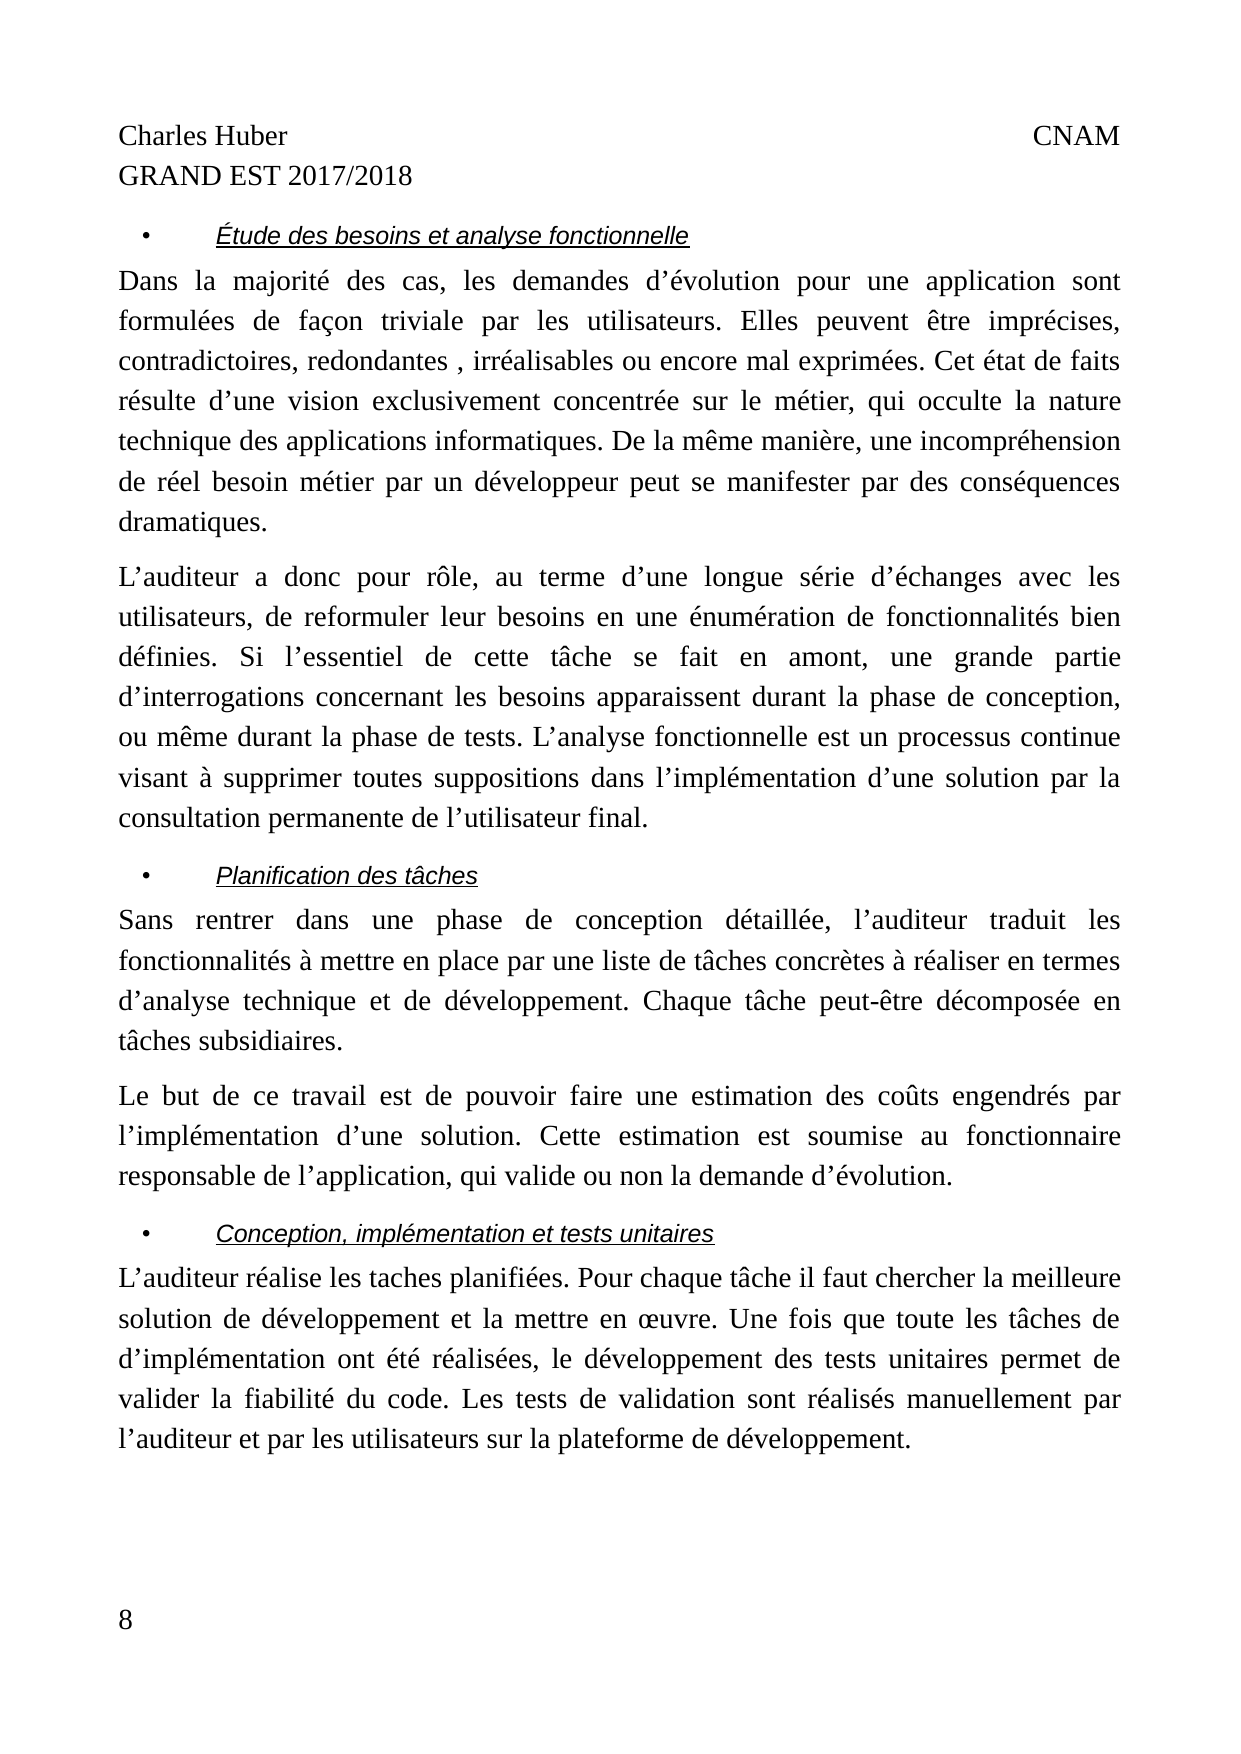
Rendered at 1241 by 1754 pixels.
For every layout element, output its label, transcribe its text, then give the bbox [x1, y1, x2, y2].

text Le but de ce travail est de pouvoir faire une estimation des coûts engendrés par l’implémentation d’une solution. Cette estimation est soumise au fonctionnaire responsable de l’application, qui valide ou non la demande d’évolution. [118, 1078, 1122, 1192]
text Sans rentrer dans une phase de conception détaillée, l’auditeur traduit les fonctionnalités à mettre en place par une liste de tâches concrètes à réaliser en termes d’analyse technique et de développement. Chaque tâche peut-être décomposée en tâches subsidiaires. [118, 902, 1122, 1057]
text L’auditeur a donc pour rôle, au terme d’une longue série d’échanges avec les utilisateurs, de reformuler leur besoins en une énumération de fonctionnalités bien définies. Si l’essentiel de cette tâche se fait en amont, une grande partie d’interrogations concernant les besoins apparaissent durant la phase de conception, ou même durant la phase de tests. L’analyse fonctionnelle est un processus continue visant à supprimer toutes suppositions dans l’implémentation d’une solution par la consultation permanente de l’utilisateur final. [118, 559, 1122, 833]
subtitle Conception, implémentation et tests unitaires [142, 1219, 1122, 1248]
subtitle Étude des besoins et analyse fonctionnelle [142, 221, 1122, 250]
subtitle Planification des tâches [142, 861, 1122, 890]
text Dans la majorité des cas, les demandes d’évolution pour une application sont formulées de façon triviale par les utilisateurs. Elles peuvent être imprécises, contradictoires, redondantes , irréalisables ou encore mal exprimées. Cet état de faits résulte d’une vision exclusivement concentrée sur le métier, qui occulte la nature technique des applications informatiques. De la même manière, une incompréhension de réel besoin métier par un développeur peut se manifester par des conséquences dramatiques. [118, 263, 1122, 537]
text L’auditeur réalise les taches planifiées. Pour chaque tâche il faut chercher la meilleure solution de développement et la mettre en œuvre. Une fois que toute les tâches de d’implémentation ont été réalisées, le développement des tests unitaires permet de valider la fiabilité du code. Les tests de validation sont réalisés manuellement par l’auditeur et par les utilisateurs sur la plateforme de développement. [118, 1261, 1122, 1455]
